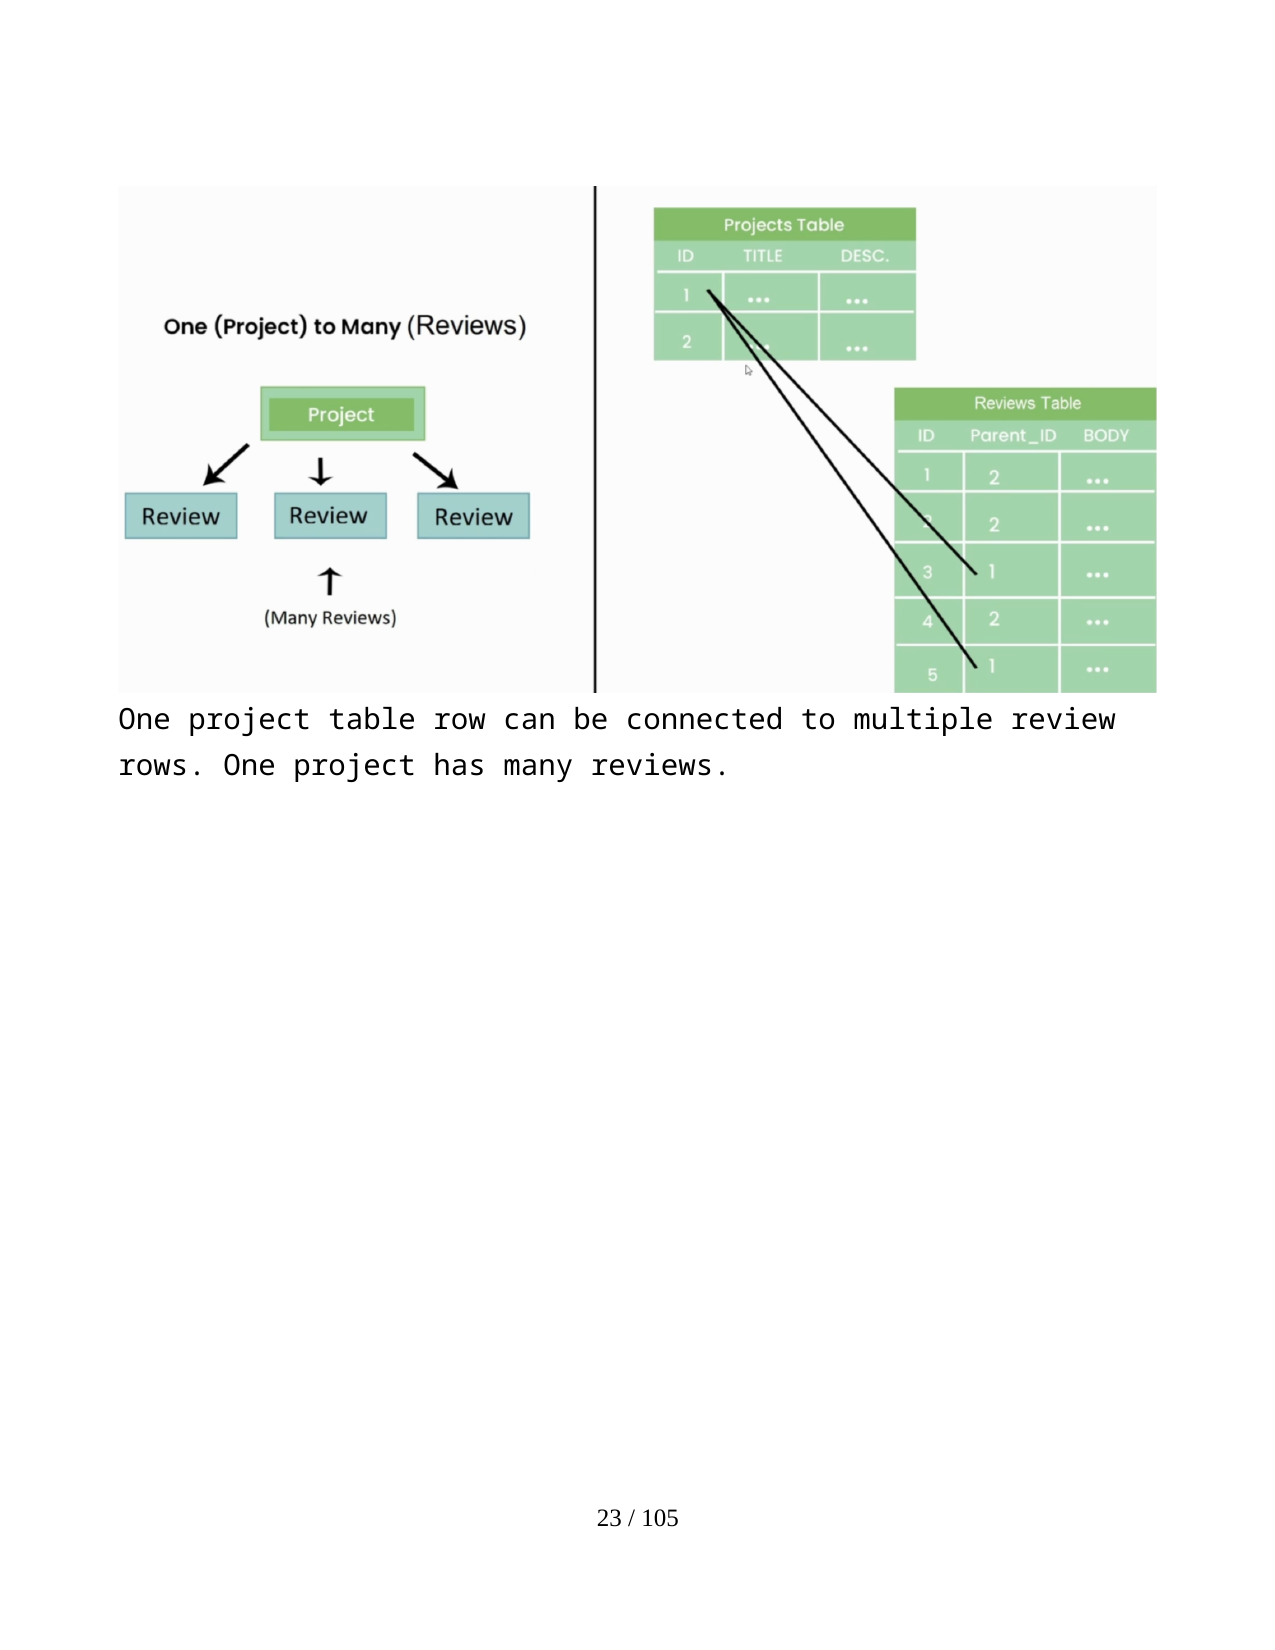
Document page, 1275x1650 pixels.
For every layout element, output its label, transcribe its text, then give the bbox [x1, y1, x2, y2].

text [118, 178, 1157, 186]
picture [118, 186, 1157, 693]
text One project table row can be connected to multiple review rows. One project has many reviews. [118, 693, 1157, 783]
